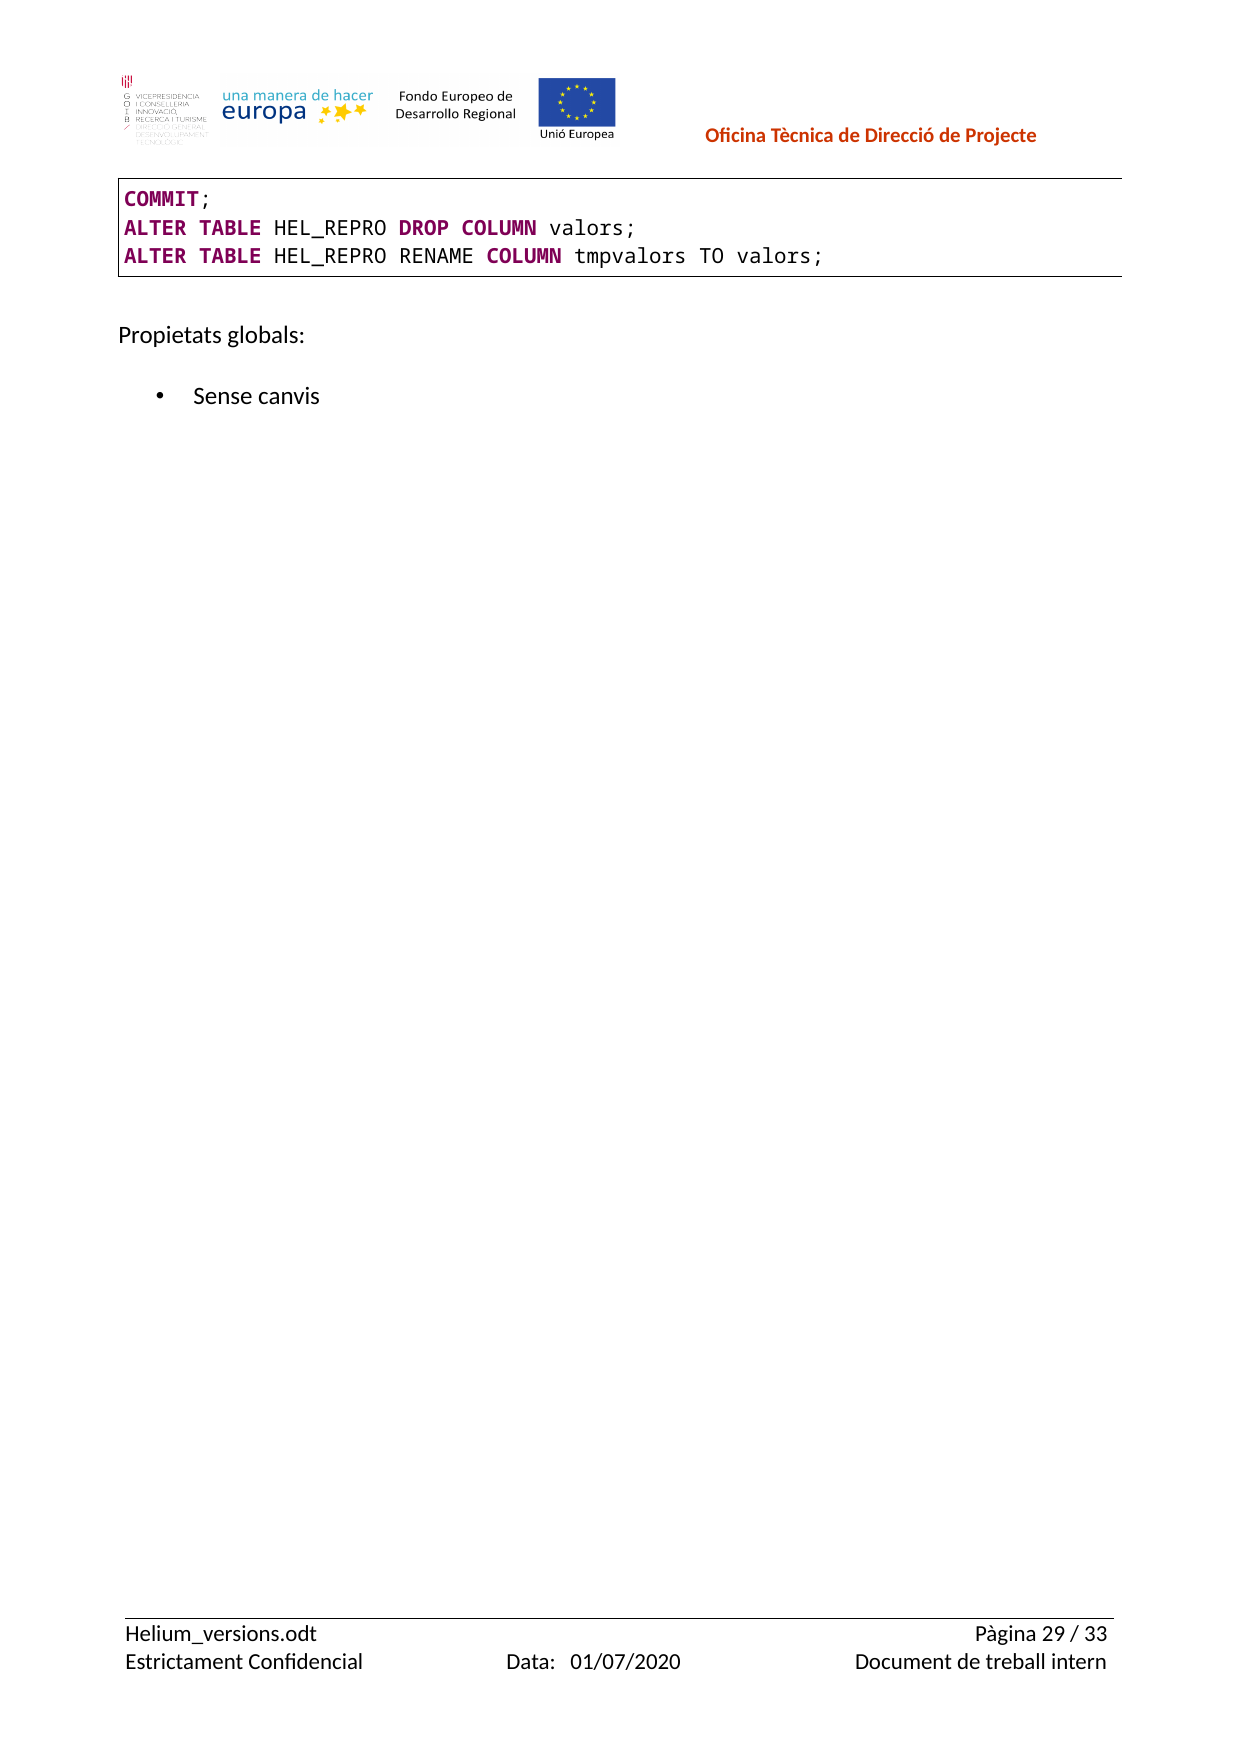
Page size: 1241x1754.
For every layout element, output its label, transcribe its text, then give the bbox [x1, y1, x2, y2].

picture [118, 73, 213, 147]
picture [219, 73, 621, 147]
table_header COMMIT; ALTER TABLE HEL_REPRO DROP COLUMN valors; ALTER TABLE HEL_REPRO RENAME COLUMN tmpvalors TO valors; [119, 179, 1122, 276]
text Propietats globals: [118, 319, 1122, 349]
list Sense canvis [156, 380, 1122, 411]
